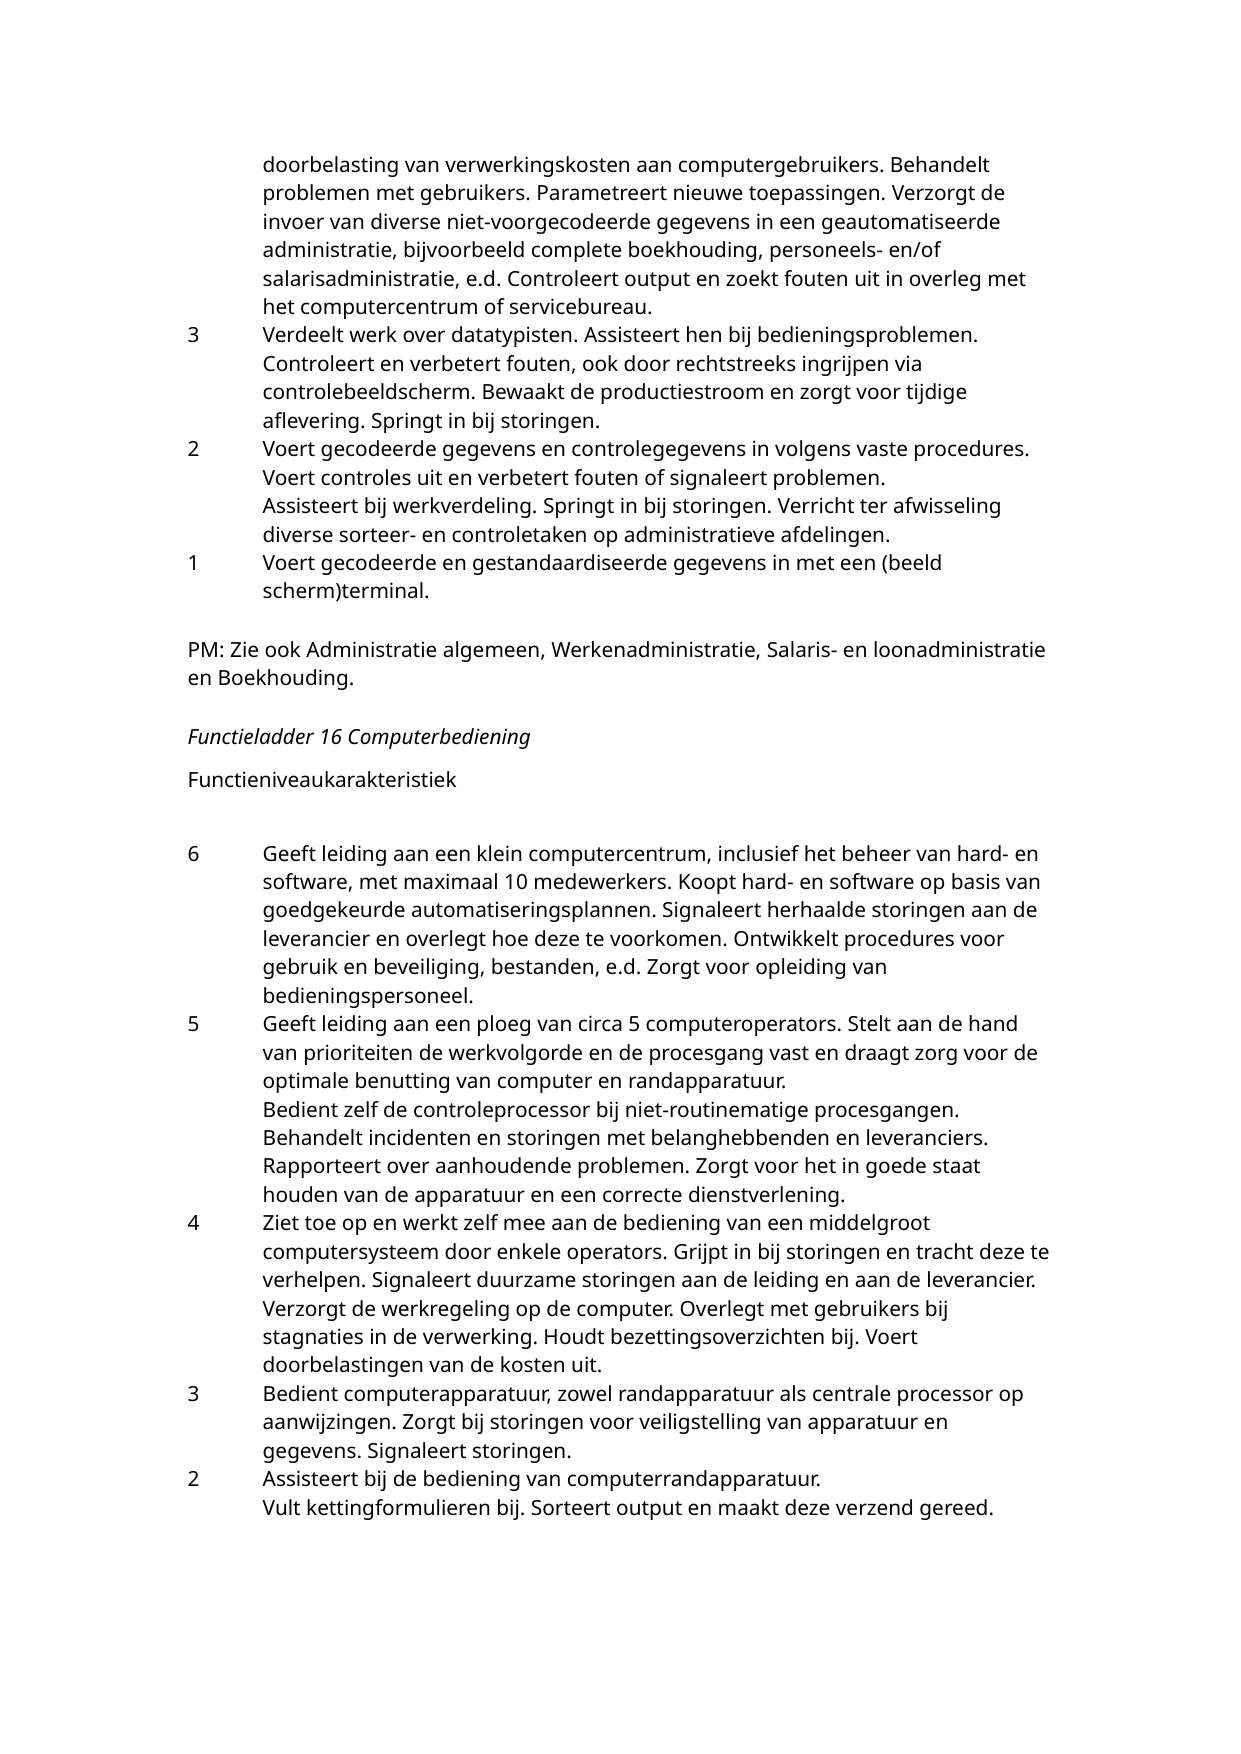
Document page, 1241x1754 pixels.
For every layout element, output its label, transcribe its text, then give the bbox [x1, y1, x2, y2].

list Assisteert bij de bediening van computerrandapparatuur. [187, 1464, 1053, 1493]
list Geeft leiding aan een ploeg van circa 5 computeroperators. Stelt aan de hand van prioriteiten de werkvolgorde en de procesgang vast en draagt zorg voor de optimale benutting van computer en randapparatuur. [187, 1009, 1053, 1095]
list Bedient computerapparatuur, zowel randapparatuur als centrale processor op aanwijzingen. Zorgt bij storingen voor veiligstelling van apparatuur en gegevens. Signaleert storingen. [187, 1379, 1053, 1464]
text Functieladder 16 Computerbediening [187, 722, 1053, 750]
text PM: Zie ook Administratie algemeen, Werkenadministratie, Salaris- en loonadministratie en Boekhouding. [187, 635, 1053, 692]
list doorbelasting van verwerkingskosten aan computergebruikers. Behandelt problemen met gebruikers. Parametreert nieuwe toepassingen. Verzorgt de invoer van diverse niet-voorgecodeerde gegevens in een geautomatiseerde administratie, bijvoorbeeld complete boekhouding, personeels- en/of salarisadministratie, e.d. Controleert output en zoekt fouten uit in overleg met het computercentrum of servicebureau. [187, 150, 1053, 321]
list Bedient zelf de controleprocessor bij niet-routinematige procesgangen. Behandelt incidenten en storingen met belanghebbenden en leveranciers. Rapporteert over aanhoudende problemen. Zorgt voor het in goede staat houden van de apparatuur en een correcte dienstverlening. [187, 1095, 1053, 1208]
list Vult kettingformulieren bij. Sorteert output en maakt deze verzend gereed. [187, 1493, 1053, 1521]
list Voert gecodeerde gegevens en controlegegevens in volgens vaste procedures. Voert controles uit en verbetert fouten of signaleert problemen. [187, 434, 1053, 491]
list Assisteert bij werkverdeling. Springt in bij storingen. Verricht ter afwisseling diverse sorteer- en controletaken op administratieve afdelingen. [187, 491, 1053, 548]
list Ziet toe op en werkt zelf mee aan de bediening van een middelgroot computersysteem door enkele operators. Grijpt in bij storingen en tracht deze te verhelpen. Signaleert duurzame storingen aan de leiding en aan de leverancier. Verzorgt de werkregeling op de computer. Overlegt met gebruikers bij stagnaties in de verwerking. Houdt bezettingsoverzichten bij. Voert doorbelastingen van de kosten uit. [187, 1208, 1053, 1379]
list Geeft leiding aan een klein computercentrum, inclusief het beheer van hard- en software, met maximaal 10 medewerkers. Koopt hard- en software op basis van goedgekeurde automatiseringsplannen. Signaleert herhaalde storingen aan de leverancier en overlegt hoe deze te voorkomen. Ontwikkelt procedures voor gebruik en beveiliging, bestanden, e.d. Zorgt voor opleiding van bedieningspersoneel. [187, 839, 1053, 1009]
list Verdeelt werk over datatypisten. Assisteert hen bij bedieningsproblemen. Controleert en verbetert fouten, ook door rechtstreeks ingrijpen via controlebeeldscherm. Bewaakt de productiestroom en zorgt voor tijdige aflevering. Springt in bij storingen. [187, 321, 1053, 434]
list Voert gecodeerde en gestandaardiseerde gegevens in met een (beeld scherm)terminal. [187, 548, 1053, 605]
text Functieniveaukarakteristiek [187, 765, 1053, 794]
